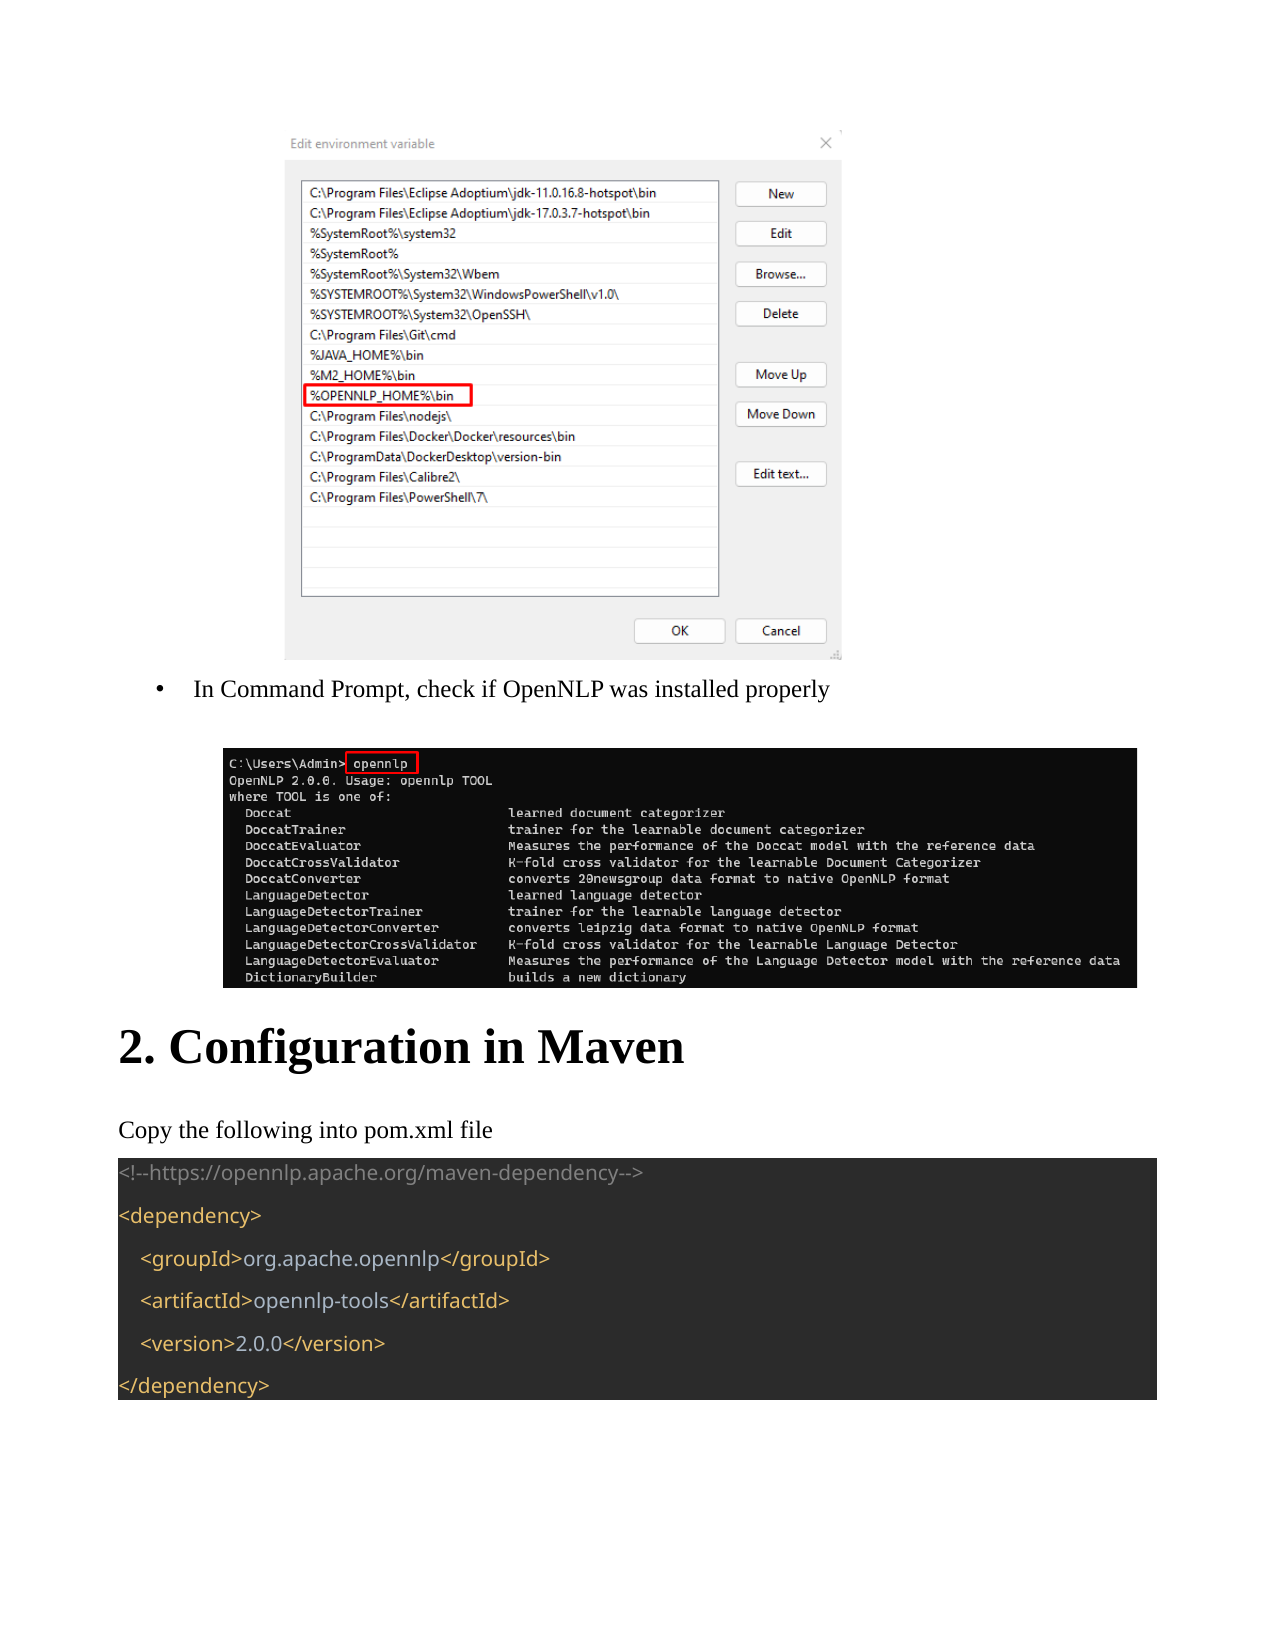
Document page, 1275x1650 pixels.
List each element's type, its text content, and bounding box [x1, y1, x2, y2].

list In Command Prompt, check if OpenNLP was installed properly [156, 118, 1157, 703]
text Copy the following into pom.xml file [118, 1115, 1157, 1144]
picture [223, 748, 1138, 988]
subtitle 2. Configuration in Maven [118, 988, 1157, 1074]
text <!--https://opennlp.apache.org/maven-dependency--> <dependency> <groupId>org.apache.opennlp</groupId> <artifactId>opennlp-tools</artifactId> <version>2.0.0</version> </dependency> [118, 1158, 1157, 1400]
picture [284, 130, 842, 660]
